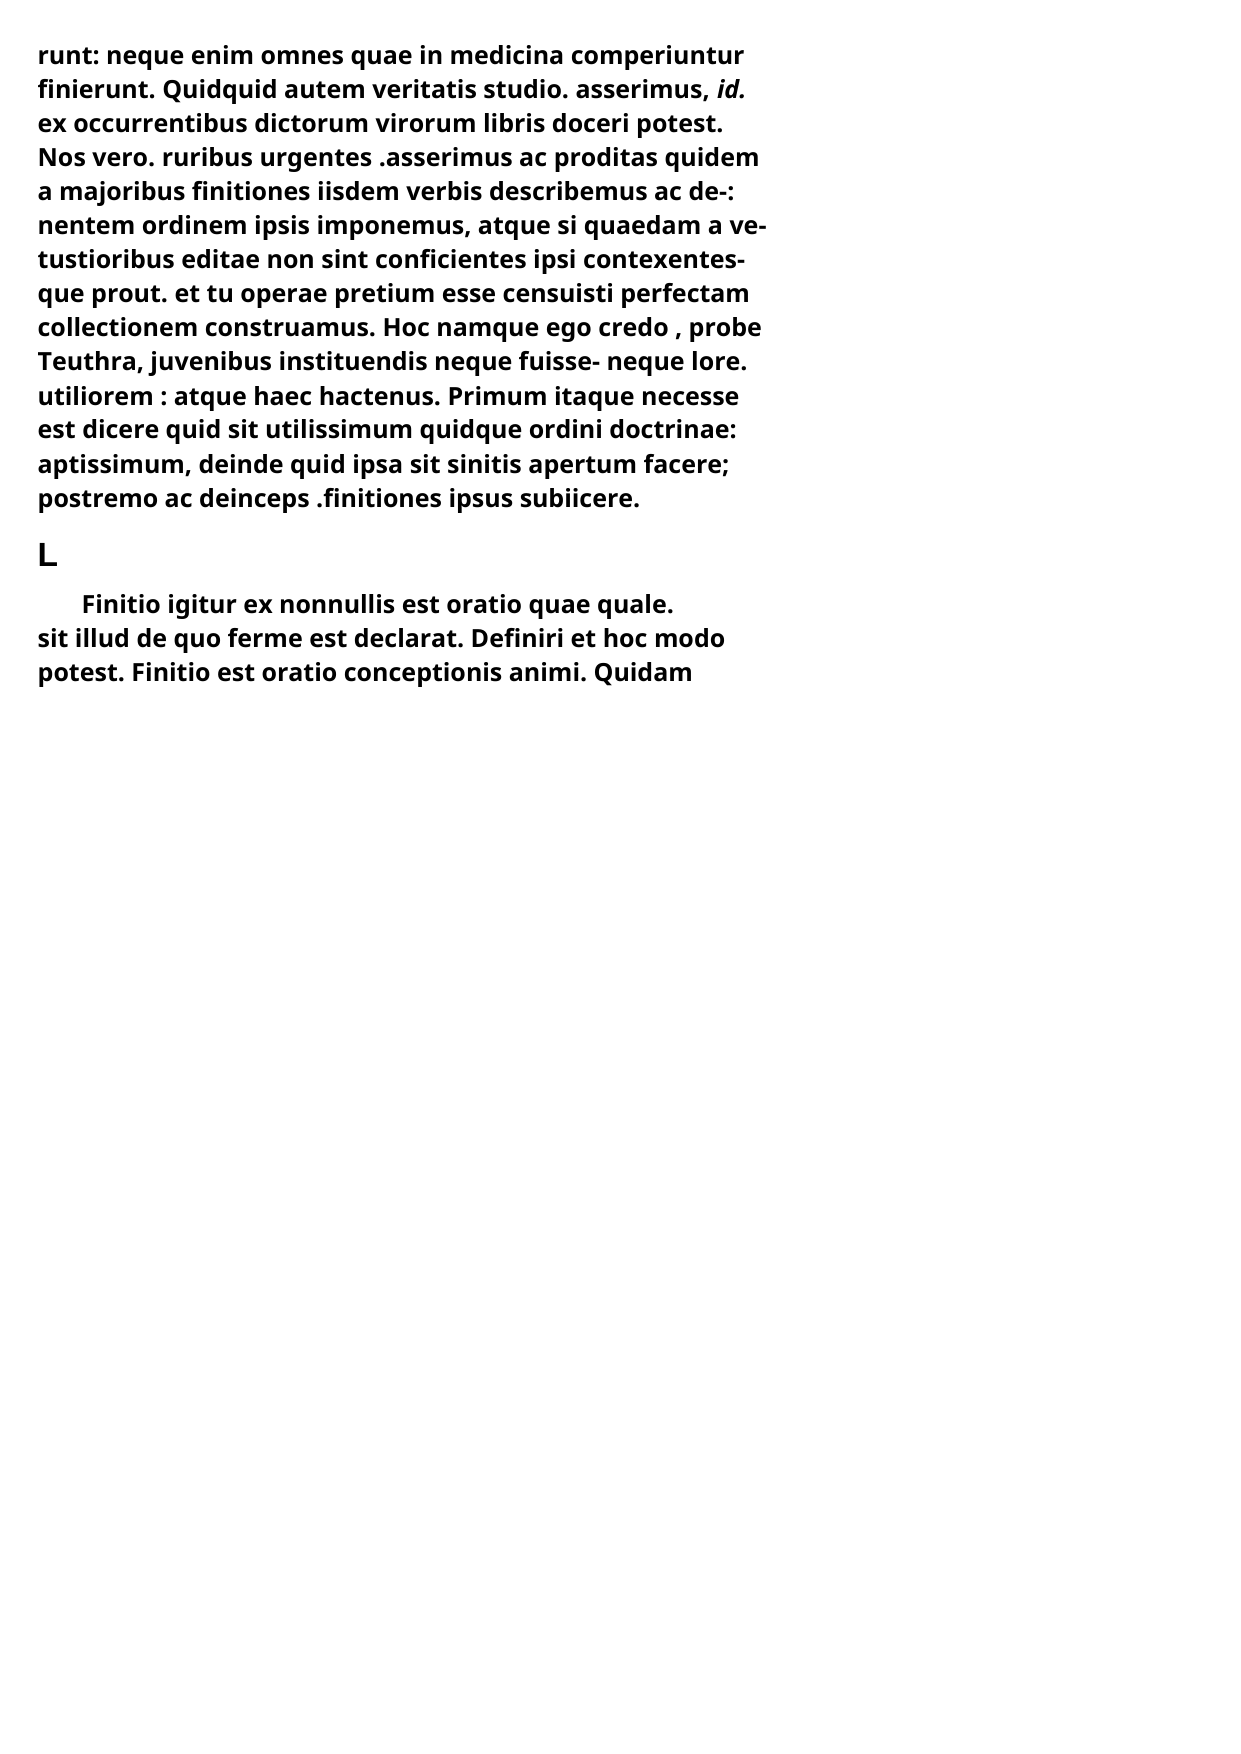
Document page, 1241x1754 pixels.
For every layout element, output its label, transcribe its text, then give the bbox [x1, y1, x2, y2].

text runt: neque enim omnes quae in medicina comperiuntur finierunt. Quidquid autem veritatis studio. asserimus, id. ex occurrentibus dictorum virorum libris doceri potest. Nos vero. ruribus urgentes .asserimus ac proditas quidem a majoribus finitiones iisdem verbis describemus ac de-: nentem ordinem ipsis imponemus, atque si quaedam a ve- tustioribus editae non sint conficientes ipsi contexentes- que prout. et tu operae pretium esse censuisti perfectam collectionem construamus. Hoc namque ego credo , probe Teuthra, juvenibus instituendis neque fuisse- neque lore. utiliorem : atque haec hactenus. Primum itaque necesse est dicere quid sit utilissimum quidque ordini doctrinae: aptissimum, deinde quid ipsa sit sinitis apertum facere; postremo ac deinceps .finitiones ipsus subiicere. [37, 37, 1203, 514]
subtitle L [37, 535, 1203, 574]
text Finitio igitur ex nonnullis est oratio quae quale. sit illud de quo ferme est declarat. Definiri et hoc modo potest. Finitio est oratio conceptionis animi. Quidam [37, 586, 1203, 688]
